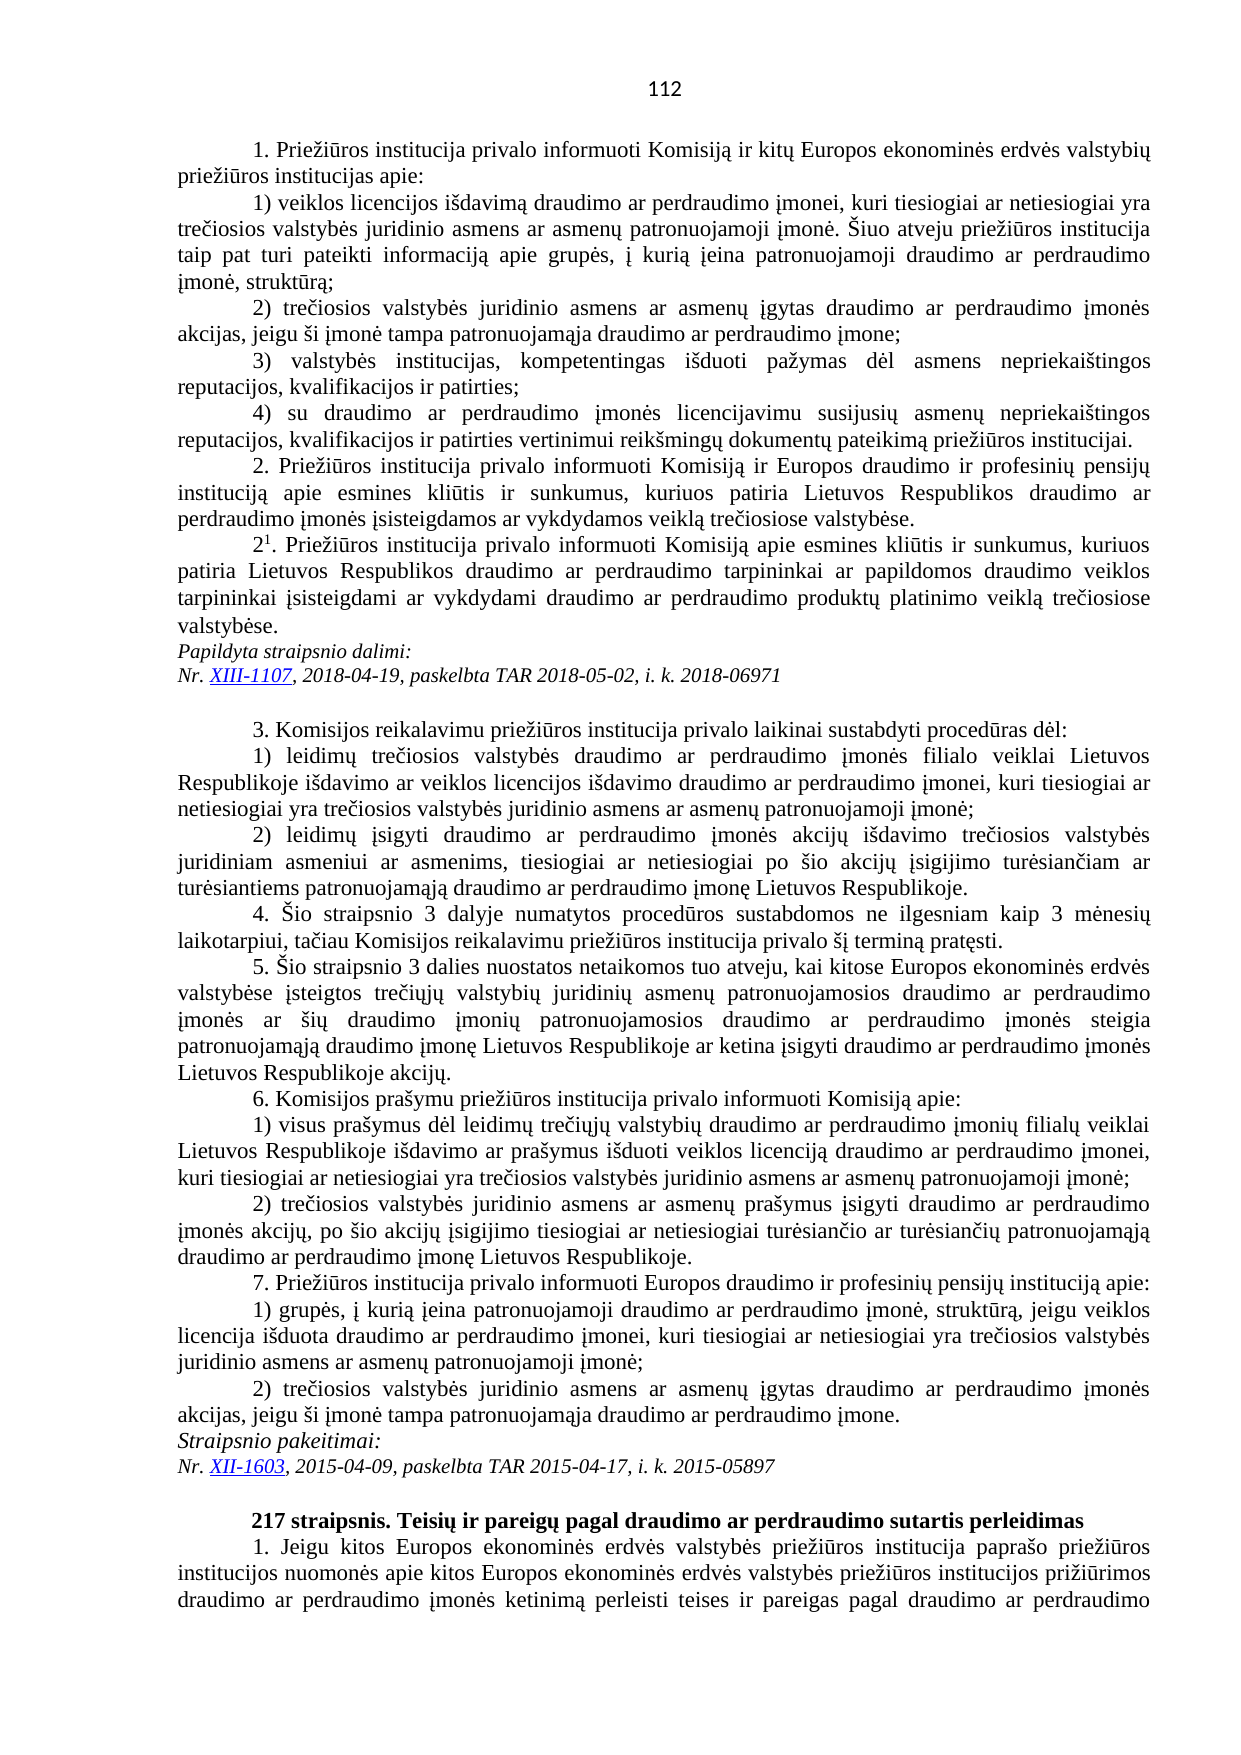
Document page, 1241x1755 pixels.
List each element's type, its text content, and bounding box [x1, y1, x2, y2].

text 7. Priežiūros institucija privalo informuoti Europos draudimo ir profesinių pensijų instituciją apie: [177, 1269, 1152, 1296]
text 1. Jeigu kitos Europos ekonominės erdvės valstybės priežiūros institucija paprašo priežiūros institucijos nuomonės apie kitos Europos ekonominės erdvės valstybės priežiūros institucijos prižiūrimos draudimo ar perdraudimo įmonės ketinimą perleisti teises ir pareigas pagal draudimo ar perdraudimo [177, 1533, 1152, 1612]
text 1. Priežiūros institucija privalo informuoti Komisiją ir kitų Europos ekonominės erdvės valstybių priežiūros institucijas apie: [177, 136, 1152, 189]
text 4. Šio straipsnio 3 dalyje numatytos procedūros sustabdomos ne ilgesniam kaip 3 mėnesių laikotarpiui, tačiau Komisijos reikalavimu priežiūros institucija privalo šį terminą pratęsti. [177, 900, 1152, 953]
text 2) leidimų įsigyti draudimo ar perdraudimo įmonės akcijų išdavimo trečiosios valstybės juridiniam asmeniui ar asmenims, tiesiogiai ar netiesiogiai po šio akcijų įsigijimo turėsiančiam ar turėsiantiems patronuojamąją draudimo ar perdraudimo įmonę Lietuvos Respublikoje. [177, 821, 1152, 900]
text 21. Priežiūros institucija privalo informuoti Komisiją apie esmines kliūtis ir sunkumus, kuriuos patiria Lietuvos Respublikos draudimo ar perdraudimo tarpininkai ar papildomos draudimo veiklos tarpininkai įsisteigdami ar vykdydami draudimo ar perdraudimo produktų platinimo veiklą trečiosiose valstybėse. [177, 531, 1152, 639]
text 2) trečiosios valstybės juridinio asmens ar asmenų įgytas draudimo ar perdraudimo įmonės akcijas, jeigu ši įmonė tampa patronuojamąja draudimo ar perdraudimo įmone. [177, 1375, 1152, 1427]
text 3) valstybės institucijas, kompetentingas išduoti pažymas dėl asmens nepriekaištingos reputacijos, kvalifikacijos ir patirties; [177, 347, 1152, 399]
text 1) veiklos licencijos išdavimą draudimo ar perdraudimo įmonei, kuri tiesiogiai ar netiesiogiai yra trečiosios valstybės juridinio asmens ar asmenų patronuojamoji įmonė. Šiuo atveju priežiūros institucija taip pat turi pateikti informaciją apie grupės, į kurią įeina patronuojamoji draudimo ar perdraudimo įmonė, struktūrą; [177, 189, 1152, 294]
text 2) trečiosios valstybės juridinio asmens ar asmenų prašymus įsigyti draudimo ar perdraudimo įmonės akcijų, po šio akcijų įsigijimo tiesiogiai ar netiesiogiai turėsiančio ar turėsiančių patronuojamąją draudimo ar perdraudimo įmonę Lietuvos Respublikoje. [177, 1190, 1152, 1269]
text 2) trečiosios valstybės juridinio asmens ar asmenų įgytas draudimo ar perdraudimo įmonės akcijas, jeigu ši įmonė tampa patronuojamąja draudimo ar perdraudimo įmone; [177, 294, 1152, 347]
text 5. Šio straipsnio 3 dalies nuostatos netaikomos tuo atveju, kai kitose Europos ekonominės erdvės valstybėse įsteigtos trečiųjų valstybių juridinių asmenų patronuojamosios draudimo ar perdraudimo įmonės ar šių draudimo įmonių patronuojamosios draudimo ar perdraudimo įmonės steigia patronuojamąją draudimo įmonę Lietuvos Respublikoje ar ketina įsigyti draudimo ar perdraudimo įmonės Lietuvos Respublikoje akcijų. [177, 953, 1152, 1085]
text Nr. XII-1603, 2015-04-09, paskelbta TAR 2015-04-17, i. k. 2015-05897 [177, 1454, 1152, 1478]
text Papildyta straipsnio dalimi: [177, 639, 1152, 663]
text 3. Komisijos reikalavimu priežiūros institucija privalo laikinai sustabdyti procedūras dėl: [177, 716, 1152, 742]
text Nr. XIII-1107, 2018-04-19, paskelbta TAR 2018-05-02, i. k. 2018-06971 [177, 663, 1152, 687]
text 1) visus prašymus dėl leidimų trečiųjų valstybių draudimo ar perdraudimo įmonių filialų veiklai Lietuvos Respublikoje išdavimo ar prašymus išduoti veiklos licenciją draudimo ar perdraudimo įmonei, kuri tiesiogiai ar netiesiogiai yra trečiosios valstybės juridinio asmens ar asmenų patronuojamoji įmonė; [177, 1111, 1152, 1190]
text 217 straipsnis. Teisių ir pareigų pagal draudimo ar perdraudimo sutartis perleidimas [251, 1507, 1152, 1533]
text Straipsnio pakeitimai: [177, 1427, 1152, 1454]
text 1) leidimų trečiosios valstybės draudimo ar perdraudimo įmonės filialo veiklai Lietuvos Respublikoje išdavimo ar veiklos licencijos išdavimo draudimo ar perdraudimo įmonei, kuri tiesiogiai ar netiesiogiai yra trečiosios valstybės juridinio asmens ar asmenų patronuojamoji įmonė; [177, 742, 1152, 821]
text 1) grupės, į kurią įeina patronuojamoji draudimo ar perdraudimo įmonė, struktūrą, jeigu veiklos licencija išduota draudimo ar perdraudimo įmonei, kuri tiesiogiai ar netiesiogiai yra trečiosios valstybės juridinio asmens ar asmenų patronuojamoji įmonė; [177, 1296, 1152, 1375]
text 2. Priežiūros institucija privalo informuoti Komisiją ir Europos draudimo ir profesinių pensijų instituciją apie esmines kliūtis ir sunkumus, kuriuos patiria Lietuvos Respublikos draudimo ar perdraudimo įmonės įsisteigdamos ar vykdydamos veiklą trečiosiose valstybėse. [177, 452, 1152, 531]
text 4) su draudimo ar perdraudimo įmonės licencijavimu susijusių asmenų nepriekaištingos reputacijos, kvalifikacijos ir patirties vertinimui reikšmingų dokumentų pateikimą priežiūros institucijai. [177, 399, 1152, 452]
text 6. Komisijos prašymu priežiūros institucija privalo informuoti Komisiją apie: [177, 1085, 1152, 1111]
